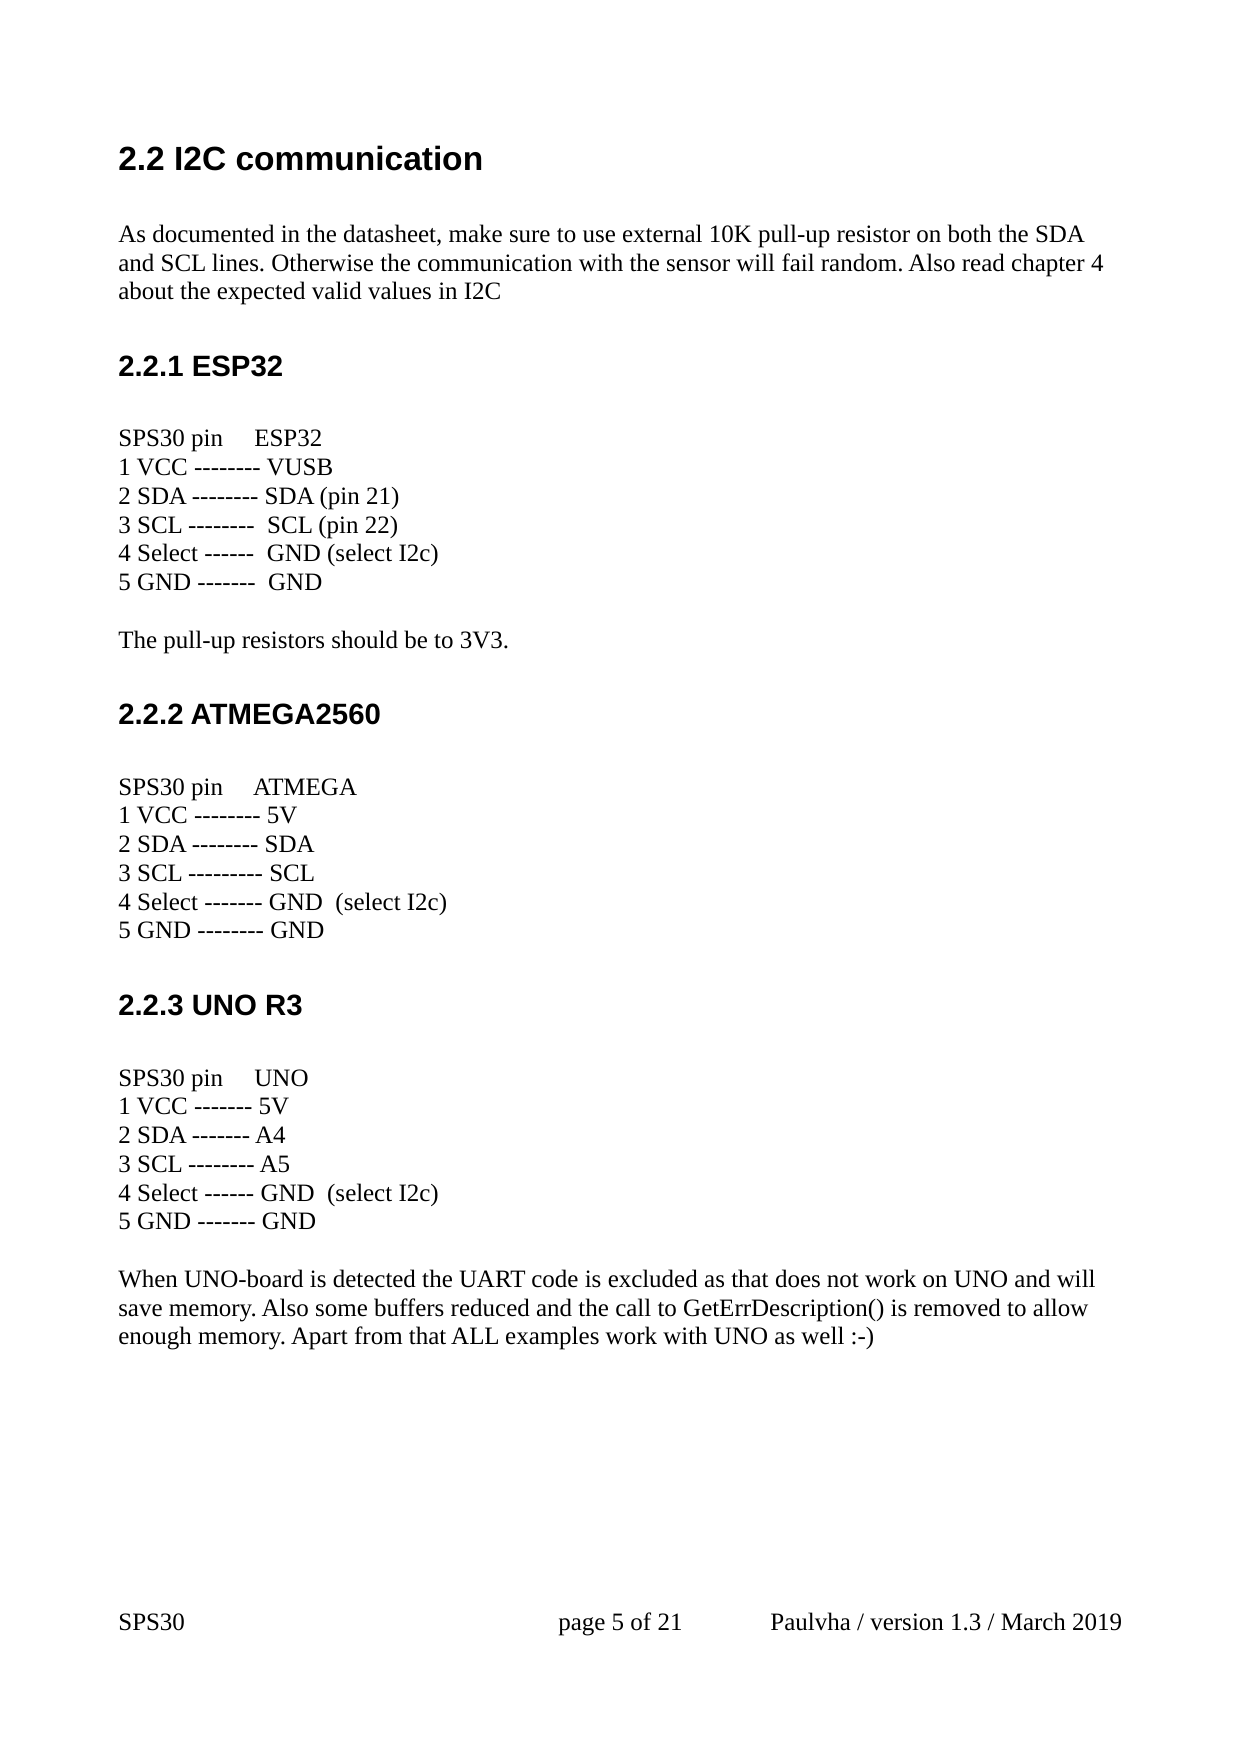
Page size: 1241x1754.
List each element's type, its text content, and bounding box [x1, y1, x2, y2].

text 2 SDA ------- A4 [118, 1120, 1122, 1149]
text 1 VCC -------- 5V [118, 801, 1122, 829]
text SPS30 pin ESP32 [118, 423, 1122, 452]
text 4 Select ------ GND (select I2c) [118, 538, 1122, 567]
text 2 SDA -------- SDA [118, 829, 1122, 858]
text SPS30 pin ATMEGA [118, 772, 1122, 801]
text 4 Select ------- GND (select I2c) [118, 887, 1122, 916]
text 4 Select ------ GND (select I2c) [118, 1178, 1122, 1206]
subtitle 2.2.2 ATMEGA2560 [118, 697, 1122, 731]
text 5 GND ------- GND [118, 1206, 1122, 1235]
text As documented in the datasheet, make sure to use external 10K pull-up resistor on both the SDA and SCL lines. Otherwise the communication with the sensor will fail random. Also read chapter 4 about the expected valid values in I2C [118, 219, 1122, 305]
text 3 SCL -------- A5 [118, 1149, 1122, 1178]
text 5 GND -------- GND [118, 916, 1122, 944]
text The pull-up resistors should be to 3V3. [118, 625, 1122, 653]
subtitle 2.2.1 ESP32 [118, 348, 1122, 382]
text 3 SCL --------- SCL [118, 858, 1122, 887]
subtitle 2.2.3 UNO R3 [118, 988, 1122, 1021]
text 2 SDA -------- SDA (pin 21) [118, 481, 1122, 510]
text SPS30 pin UNO [118, 1063, 1122, 1091]
text 1 VCC ------- 5V [118, 1091, 1122, 1120]
subtitle 2.2 I2C communication [118, 139, 1122, 178]
text 3 SCL -------- SCL (pin 22) [118, 510, 1122, 538]
text 5 GND ------- GND [118, 567, 1122, 596]
text When UNO-board is detected the UART code is excluded as that does not work on UNO and will save memory. Also some buffers reduced and the call to GetErrDescription() is removed to allow enough memory. Apart from that ALL examples work with UNO as well :-) [118, 1264, 1122, 1350]
text 1 VCC -------- VUSB [118, 452, 1122, 481]
